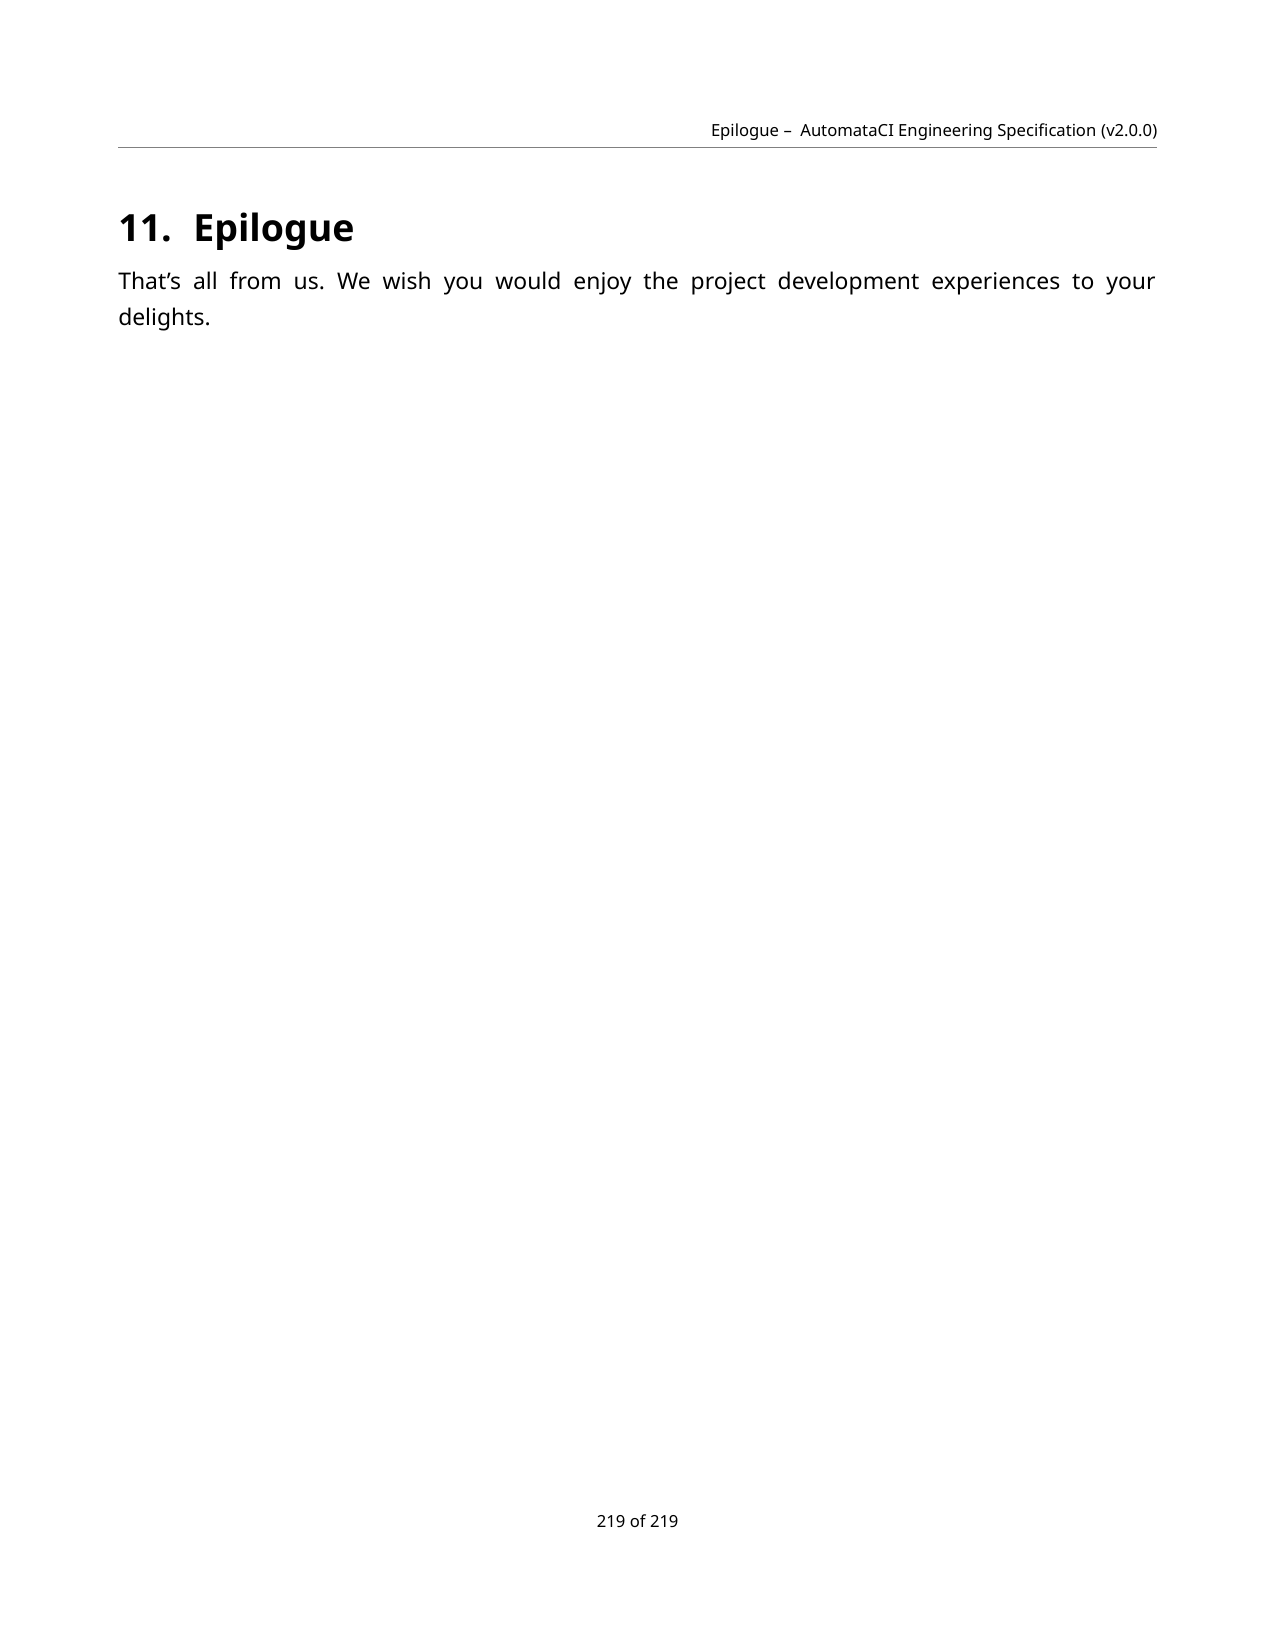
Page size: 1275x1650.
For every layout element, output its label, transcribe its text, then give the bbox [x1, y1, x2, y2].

subtitle Epilogue [118, 201, 1157, 252]
text That’s all from us. We wish you would enjoy the project development experiences to your delights. [118, 265, 1157, 332]
